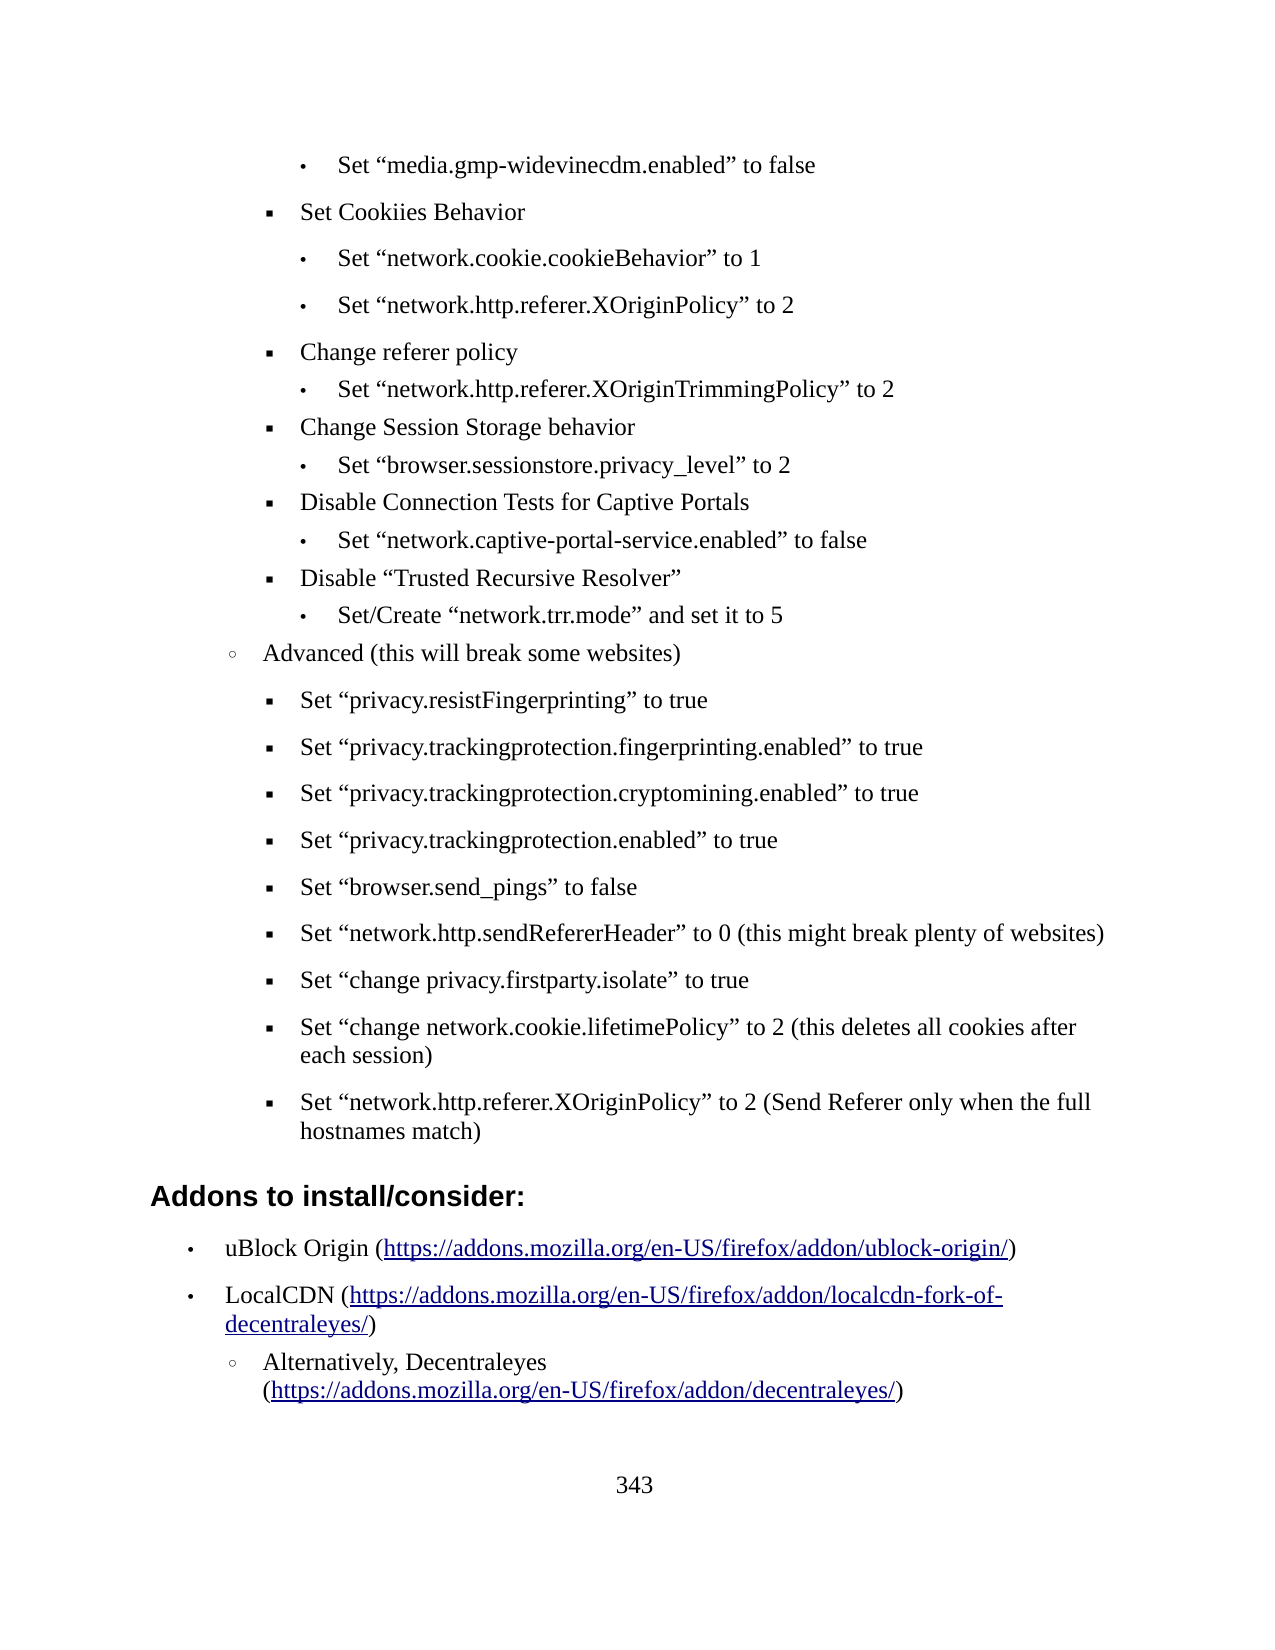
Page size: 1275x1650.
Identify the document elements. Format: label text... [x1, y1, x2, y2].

list Set “network.http.sendRefererHeader” to 0 (this might break plenty of websites) [262, 918, 1125, 947]
list Set/Create “network.trr.mode” and set it to 5 [300, 601, 1125, 629]
list Set “change network.cookie.lifetimePolicy” to 2 (this deletes all cookies after each session) [262, 1012, 1125, 1069]
list Set “privacy.resistFingerprinting” to true [262, 685, 1125, 714]
list Set “network.http.referer.XOriginPolicy” to 2 (Send Referer only when the full hostnames match) [262, 1087, 1125, 1144]
list Set “privacy.trackingprotection.cryptomining.enabled” to true [262, 778, 1125, 807]
list Set “network.http.referer.XOriginPolicy” to 2 [300, 290, 1125, 319]
list Set “privacy.trackingprotection.fingerprinting.enabled” to true [262, 732, 1125, 760]
list Set “change privacy.firstparty.isolate” to true [262, 965, 1125, 994]
subtitle Addons to install/consider: [150, 1178, 1125, 1212]
list Change referer policy [262, 337, 1125, 365]
list Set “browser.send_pings” to false [262, 872, 1125, 900]
list Set “privacy.trackingprotection.enabled” to true [262, 825, 1125, 854]
list Alternatively, Decentraleyes (https://addons.mozilla.org/en-US/firefox/addon/decentraleyes/) [225, 1347, 1125, 1404]
list Set “network.http.referer.XOriginTrimmingPolicy” to 2 [300, 374, 1125, 403]
list LocalCDN (https://addons.mozilla.org/en-US/firefox/addon/localcdn-fork-of-decentraleyes/) [187, 1280, 1125, 1338]
list Disable “Trusted Recursive Resolver” [262, 563, 1125, 592]
list Set “browser.sessionstore.privacy_level” to 2 [300, 450, 1125, 478]
list Set Cookiies Behavior [262, 197, 1125, 225]
list uBlock Origin (https://addons.mozilla.org/en-US/firefox/addon/ublock-origin/) [187, 1233, 1125, 1262]
list Change Session Storage behavior [262, 412, 1125, 441]
list Advanced (this will break some websites) [225, 638, 1125, 667]
list Set “network.captive-portal-service.enabled” to false [300, 525, 1125, 554]
list Disable Connection Tests for Captive Portals [262, 487, 1125, 516]
list Set “network.cookie.cookieBehavior” to 1 [300, 243, 1125, 272]
list Set “media.gmp-widevinecdm.enabled” to false [300, 150, 1125, 179]
